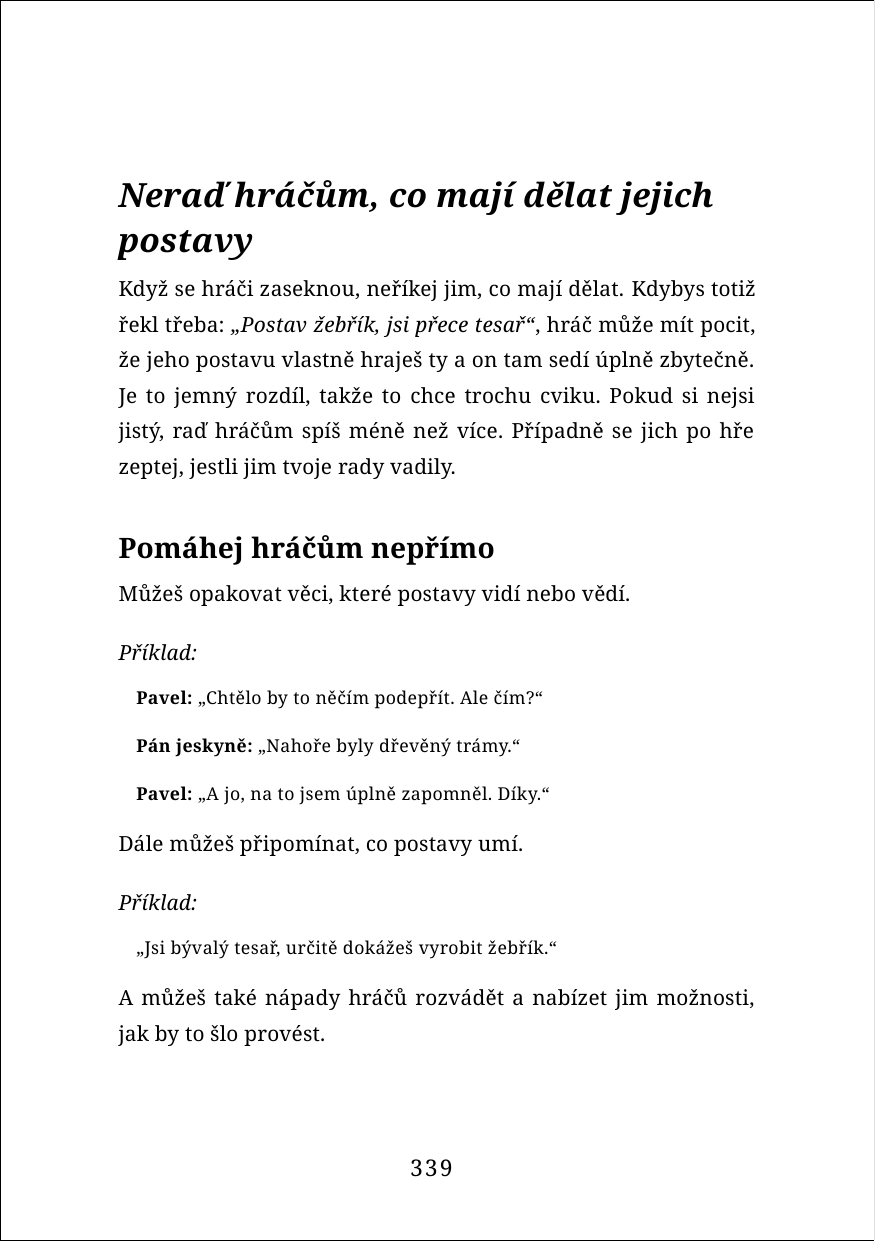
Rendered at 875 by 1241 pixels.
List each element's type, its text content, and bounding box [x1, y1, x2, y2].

subtitle Pomáhej hráčům nepřímo [118, 529, 756, 567]
subtitle Neraď hráčům, co mají dělat jejich postavy [118, 172, 756, 263]
text Pavel: „A jo, na to jsem úplně zapomněl. Díky.“ [136, 781, 756, 805]
text Když se hráči zaseknou, neříkej jim, co mají dělat. Kdybys totiž řekl třeba: „Postav žebřík, jsi přece tesař“, hráč může mít pocit, že jeho postavu vlastně hraješ ty a on tam sedí úplně zbytečně. Je to jemný rozdíl, takže to chce trochu cviku. Pokud si nejsi jistý, raď hráčům spíš méně než více. Případně se jich po hře zeptej, jestli jim tvoje rady vadily. [118, 274, 756, 480]
text Pavel: „Chtělo by to něčím podepřít. Ale čím?“ [136, 685, 756, 709]
text Pán jeskyně: „Nahoře byly dřevěný trámy.“ [136, 733, 756, 757]
text A můžeš také nápady hráčů rozvádět a nabízet jim možnosti, jak by to šlo provést. [118, 983, 756, 1047]
text Můžeš opakovat věci, které postavy vidí nebo vědí. [118, 579, 756, 607]
text „Jsi bývalý tesař, určitě dokážeš vyrobit žebřík.“ [136, 936, 756, 960]
text Dále můžeš připomínat, co postavy umí. [118, 829, 756, 858]
text Příklad: [118, 638, 756, 667]
text Příklad: [118, 888, 756, 917]
